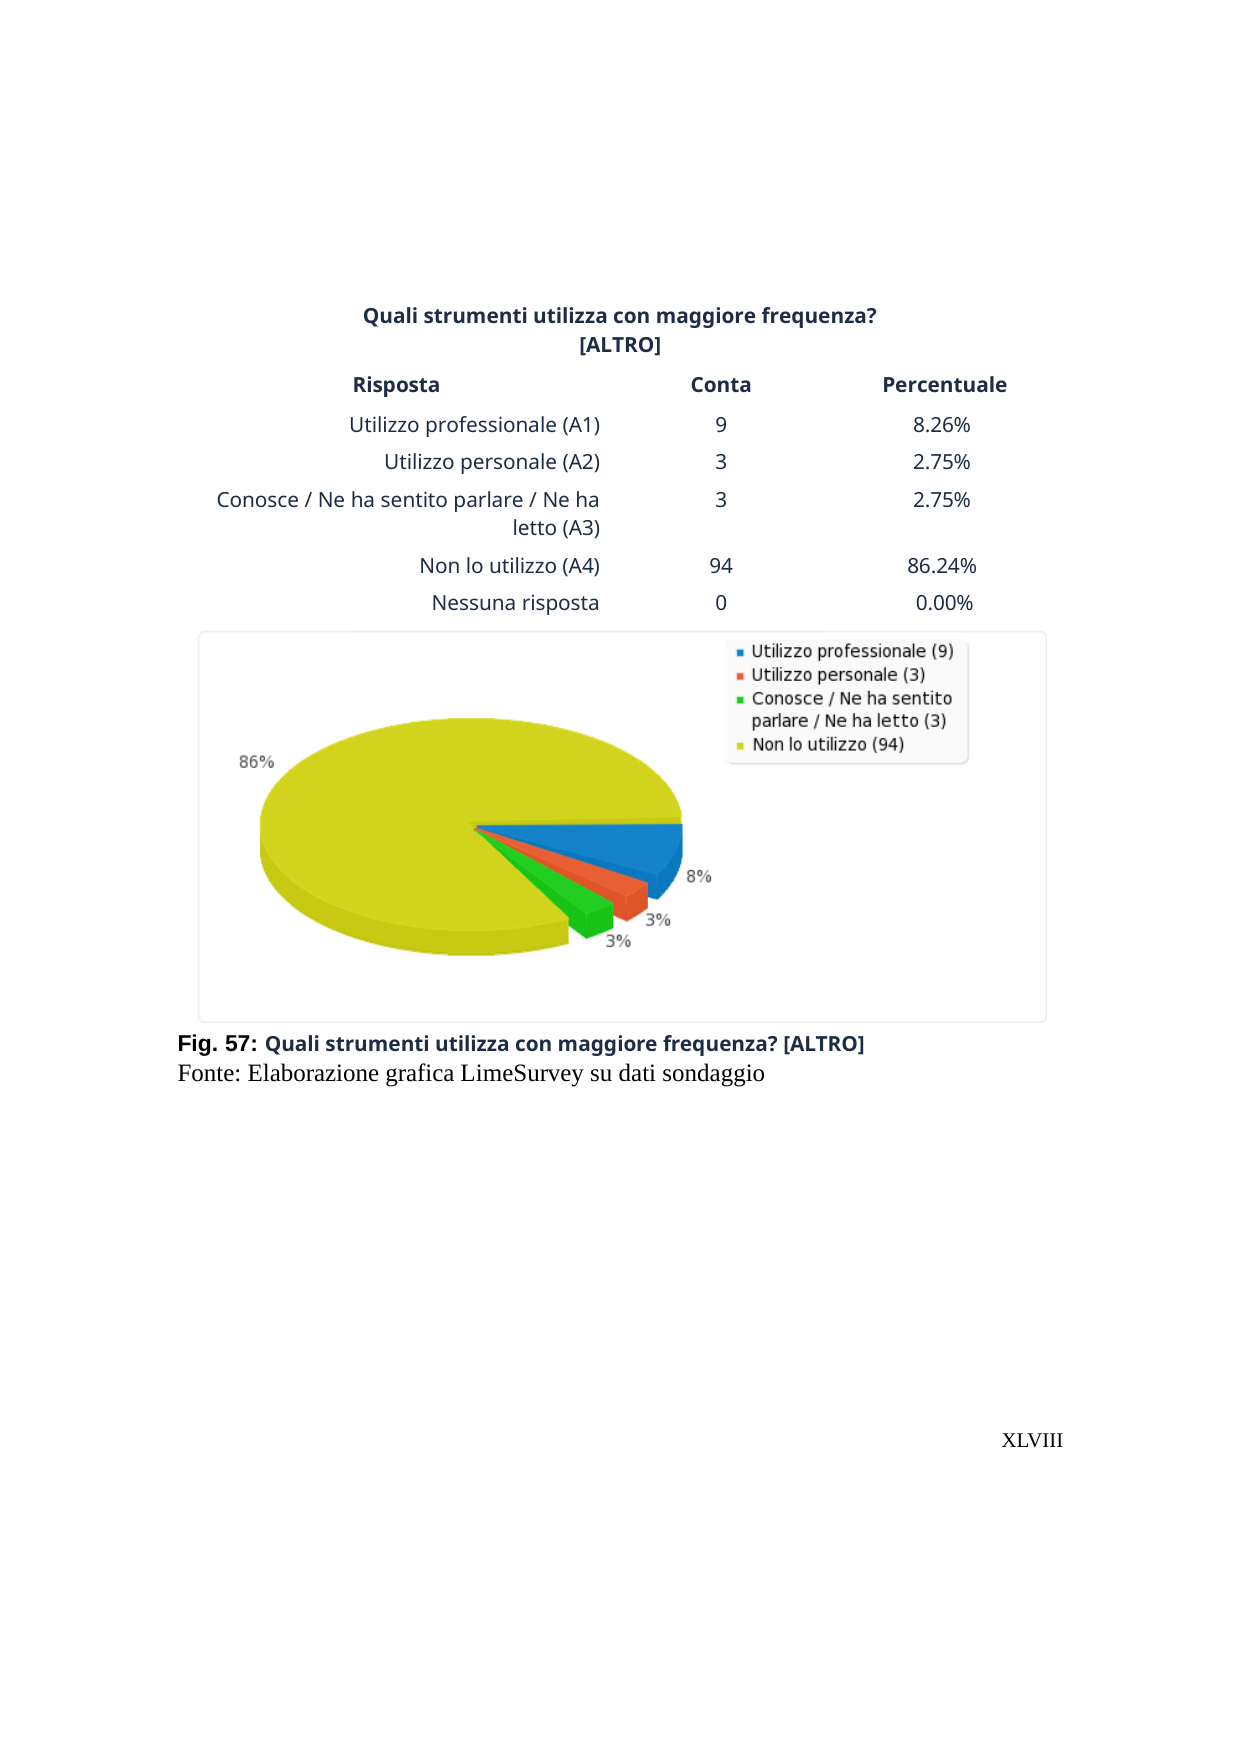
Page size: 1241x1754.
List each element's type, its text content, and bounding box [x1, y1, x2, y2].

table_cell 0 [615, 584, 826, 621]
table_cell [177, 621, 1063, 1027]
table_cell 2.75% [826, 443, 1063, 480]
table_cell Conosce / Ne ha sentito parlare / Ne ha letto (A3) [177, 480, 615, 546]
table_cell Non lo utilizzo (A4) [177, 546, 615, 584]
text Fig. 57: Quali strumenti utilizza con maggiore frequenza? [ALTRO] [177, 1029, 1063, 1057]
table_cell Risposta [177, 364, 615, 405]
table_cell Nessuna risposta [177, 584, 615, 621]
table_cell 8.26% [826, 405, 1063, 443]
table_cell Utilizzo personale (A2) [177, 443, 615, 480]
table_cell 2.75% [826, 480, 1063, 546]
table_cell 94 [615, 546, 826, 584]
table_cell Utilizzo professionale (A1) [177, 405, 615, 443]
table_cell Conta [615, 364, 826, 405]
table_cell 0.00% [826, 584, 1063, 621]
table_cell 3 [615, 443, 826, 480]
text Fonte: Elaborazione grafica LimeSurvey su dati sondaggio [177, 1059, 1063, 1087]
table_header Quali strumenti utilizza con maggiore frequenza? [ALTRO] [177, 295, 1063, 364]
table_cell Percentuale [826, 364, 1063, 405]
table_cell 86.24% [826, 546, 1063, 584]
picture [192, 626, 1047, 1023]
table_cell 3 [615, 480, 826, 546]
table_cell 9 [615, 405, 826, 443]
